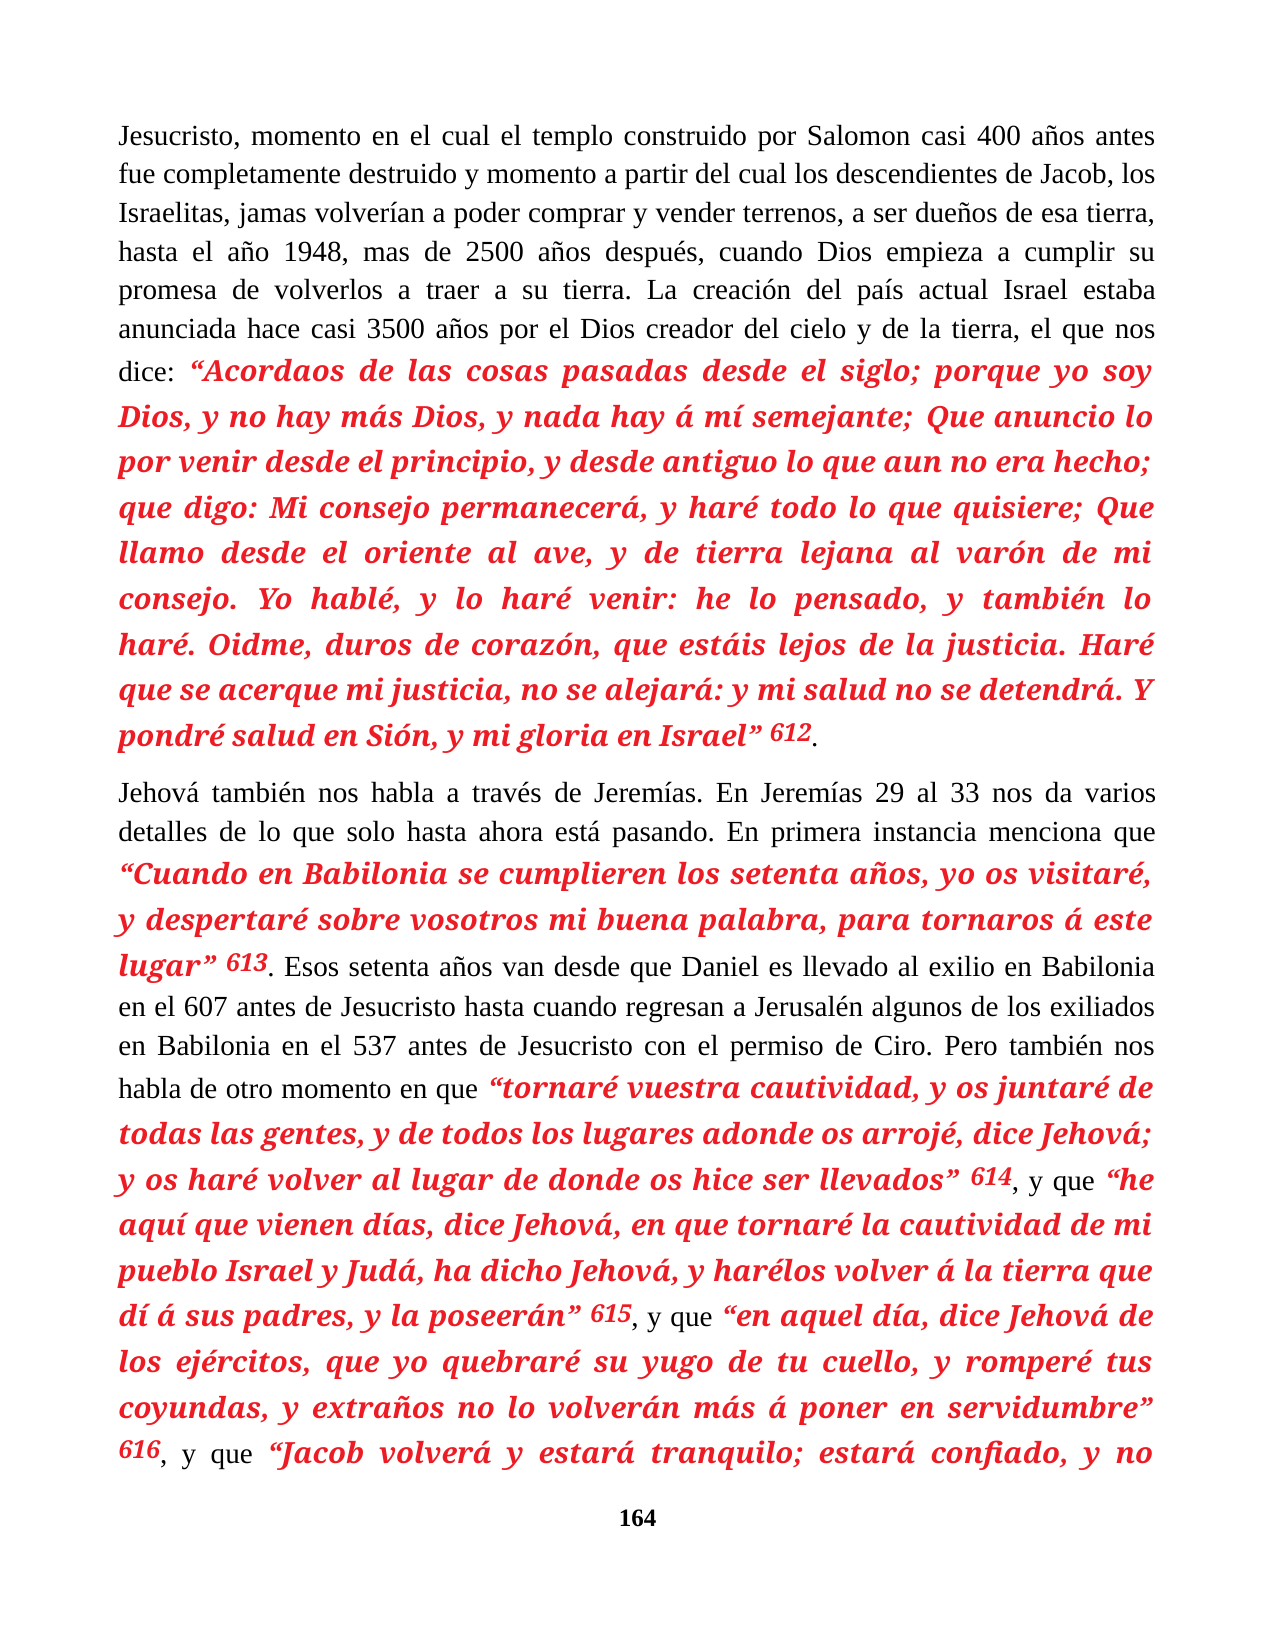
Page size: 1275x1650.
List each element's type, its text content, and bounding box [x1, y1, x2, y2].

text Jesucristo, momento en el cual el templo construido por Salomon casi 400 años antes fue completamente destruido y momento a partir del cual los descendientes de Jacob, los Israelitas, jamas volverían a poder comprar y vender terrenos, a ser dueños de esa tierra, hasta el año 1948, mas de 2500 años después, cuando Dios empieza a cumplir su promesa de volverlos a traer a su tierra. La creación del país actual Israel estaba anunciada hace casi 3500 años por el Dios creador del cielo y de la tierra, el que nos dice: “Acordaos de las cosas pasadas desde el siglo; porque yo soy Dios, y no hay más Dios, y nada hay á mí semejante; Que anuncio lo por venir desde el principio, y desde antiguo lo que aun no era hecho; que digo: Mi consejo permanecerá, y haré todo lo que quisiere; Que llamo desde el oriente al ave, y de tierra lejana al varón de mi consejo. Yo hablé, y lo haré venir: he lo pensado, y también lo haré. Oidme, duros de corazón, que estáis lejos de la justicia. Haré que se acerque mi justicia, no se alejará: y mi salud no se detendrá. Y pondré salud en Sión, y mi gloria en Israel” . [118, 118, 1157, 755]
text Jehová también nos habla a través de Jeremías. En Jeremías 29 al 33 nos da varios detalles de lo que solo hasta ahora está pasando. En primera instancia menciona que “Cuando en Babilonia se cumplieren los setenta años, yo os visitaré, y despertaré sobre vosotros mi buena palabra, para tornaros á este lugar” . Esos setenta años van desde que Daniel es llevado al exilio en Babilonia en el 607 antes de Jesucristo hasta cuando regresan a Jerusalén algunos de los exiliados en Babilonia en el 537 antes de Jesucristo con el permiso de Ciro. Pero también nos habla de otro momento en que “tornaré vuestra cautividad, y os juntaré de todas las gentes, y de todos los lugares adonde os arrojé, dice Jehová; y os haré volver al lugar de donde os hice ser llevados” , y que “he aquí que vienen días, dice Jehová, en que tornaré la cautividad de mi pueblo Israel y Judá, ha dicho Jehová, y harélos volver á la tierra que dí á sus padres, y la poseerán” , y que “en aquel día, dice Jehová de los ejércitos, que yo quebraré su yugo de tu cuello, y romperé tus coyundas, y extraños no lo volverán más á poner en servidumbre” , y que “Jacob volverá y estará tranquilo; estará confiado, y no [118, 776, 1157, 1472]
